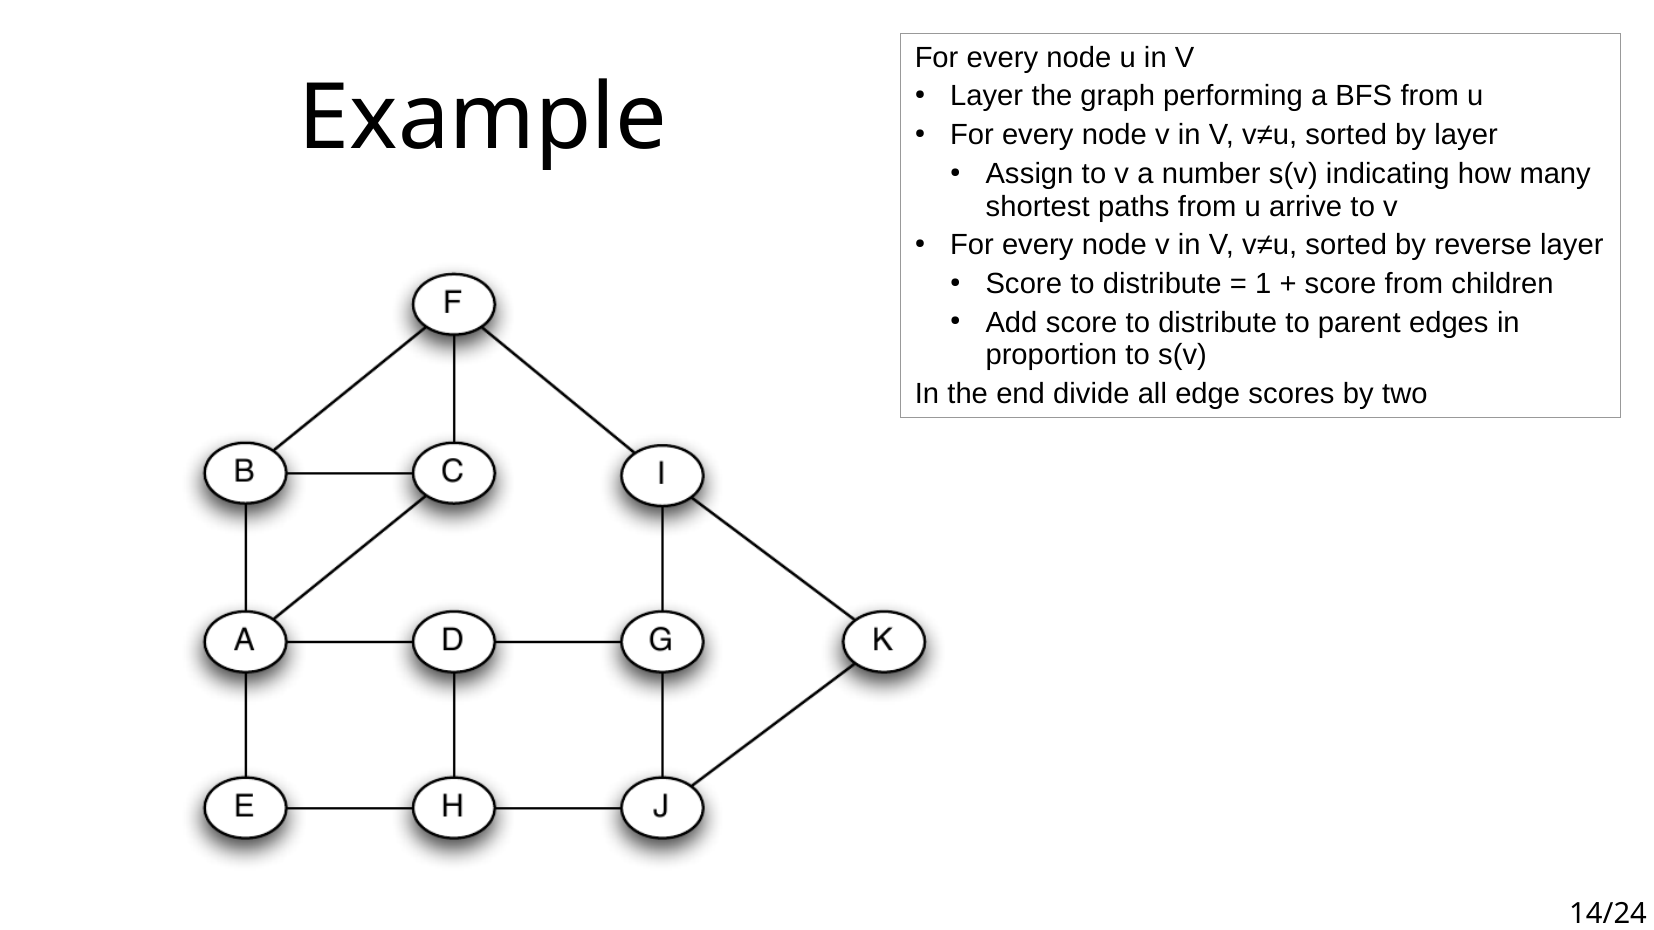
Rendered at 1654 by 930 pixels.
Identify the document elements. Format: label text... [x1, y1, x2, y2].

picture [150, 224, 954, 888]
title Example [29, 1, 937, 225]
text_box For every node u in V Layer the graph performing a BFS from u For every node v in V, v≠u, sorted by layer Assign to v a number s(v) indicating how many shortest paths from u arrive to v For every node v in V, v≠u, sorted by reverse layer Score to distribute = 1 + score from children Add score to distribute to parent edges in proportion to s(v) In the end divide all edge scores by two [900, 33, 1621, 418]
